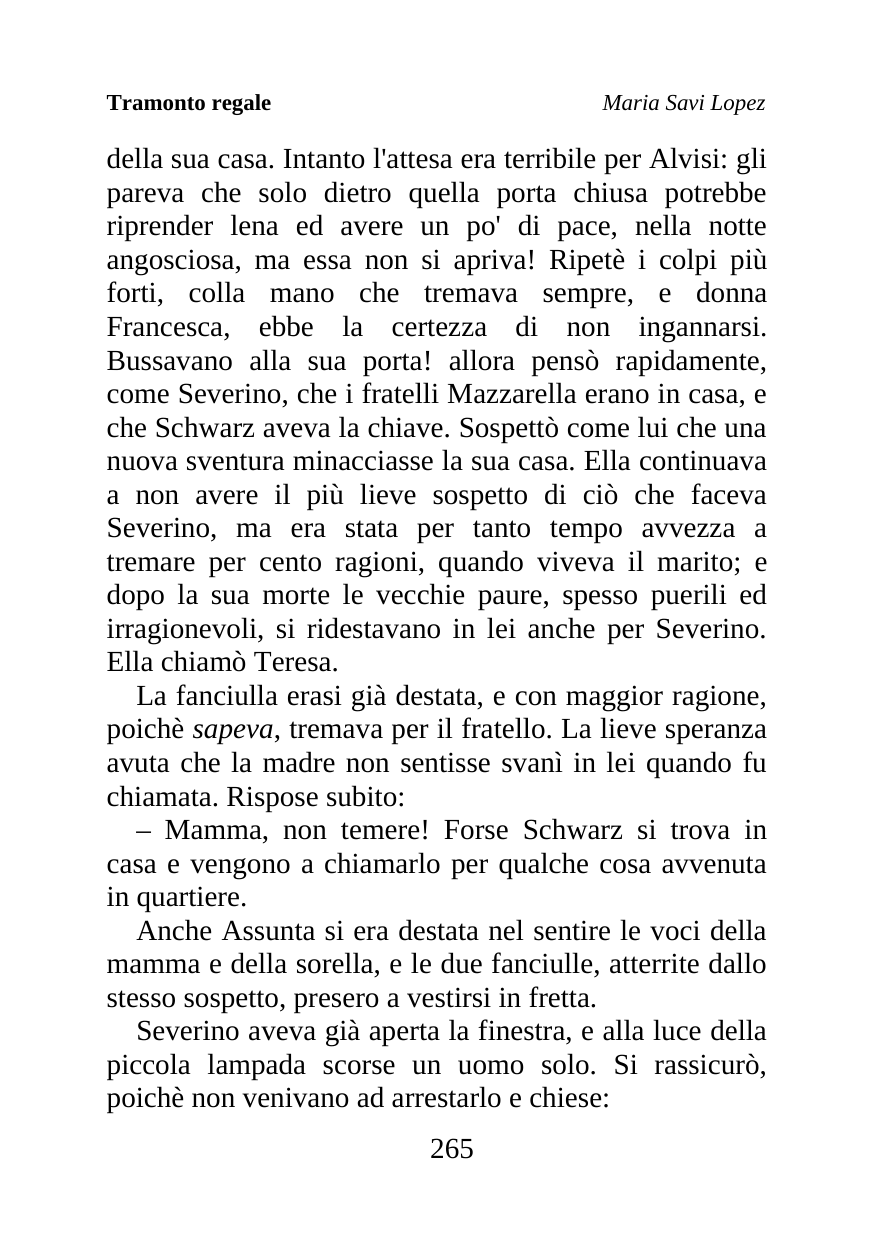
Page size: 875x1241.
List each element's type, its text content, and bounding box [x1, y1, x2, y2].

text Severino aveva già aperta la finestra, e alla luce della piccola lampada scorse un uomo solo. Si rassicurò, poichè non venivano ad arrestarlo e chiese: [106, 1013, 768, 1114]
text – Mamma, non temere! Forse Schwarz si trova in casa e vengono a chiamarlo per qualche cosa avvenuta in quartiere. [106, 812, 768, 913]
text Anche Assunta si era destata nel sentire le voci della mamma e della sorella, e le due fanciulle, atterrite dallo stesso sospetto, presero a vestirsi in fretta. [106, 913, 768, 1013]
text della sua casa. Intanto l'attesa era terribile per Alvisi: gli pareva che solo dietro quella porta chiusa potrebbe riprender lena ed avere un po' di pace, nella notte angosciosa, ma essa non si apriva! Ripetè i colpi più forti, colla mano che tremava sempre, e donna Francesca, ebbe la certezza di non ingannarsi. Bussavano alla sua porta! allora pensò rapidamente, come Severino, che i fratelli Mazzarella erano in casa, e che Schwarz aveva la chiave. Sospettò come lui che una nuova sventura minacciasse la sua casa. Ella continuava a non avere il più lieve sospetto di ciò che faceva Severino, ma era stata per tanto tempo avvezza a tremare per cento ragioni, quando viveva il marito; e dopo la sua morte le vecchie paure, spesso puerili ed irragionevoli, si ridestavano in lei anche per Severino. Ella chiamò Teresa. [106, 141, 768, 678]
text La fanciulla erasi già destata, e con maggior ragione, poichè sapeva, tremava per il fratello. La lieve speranza avuta che la madre non sentisse svanì in lei quando fu chiamata. Rispose subito: [106, 678, 768, 812]
